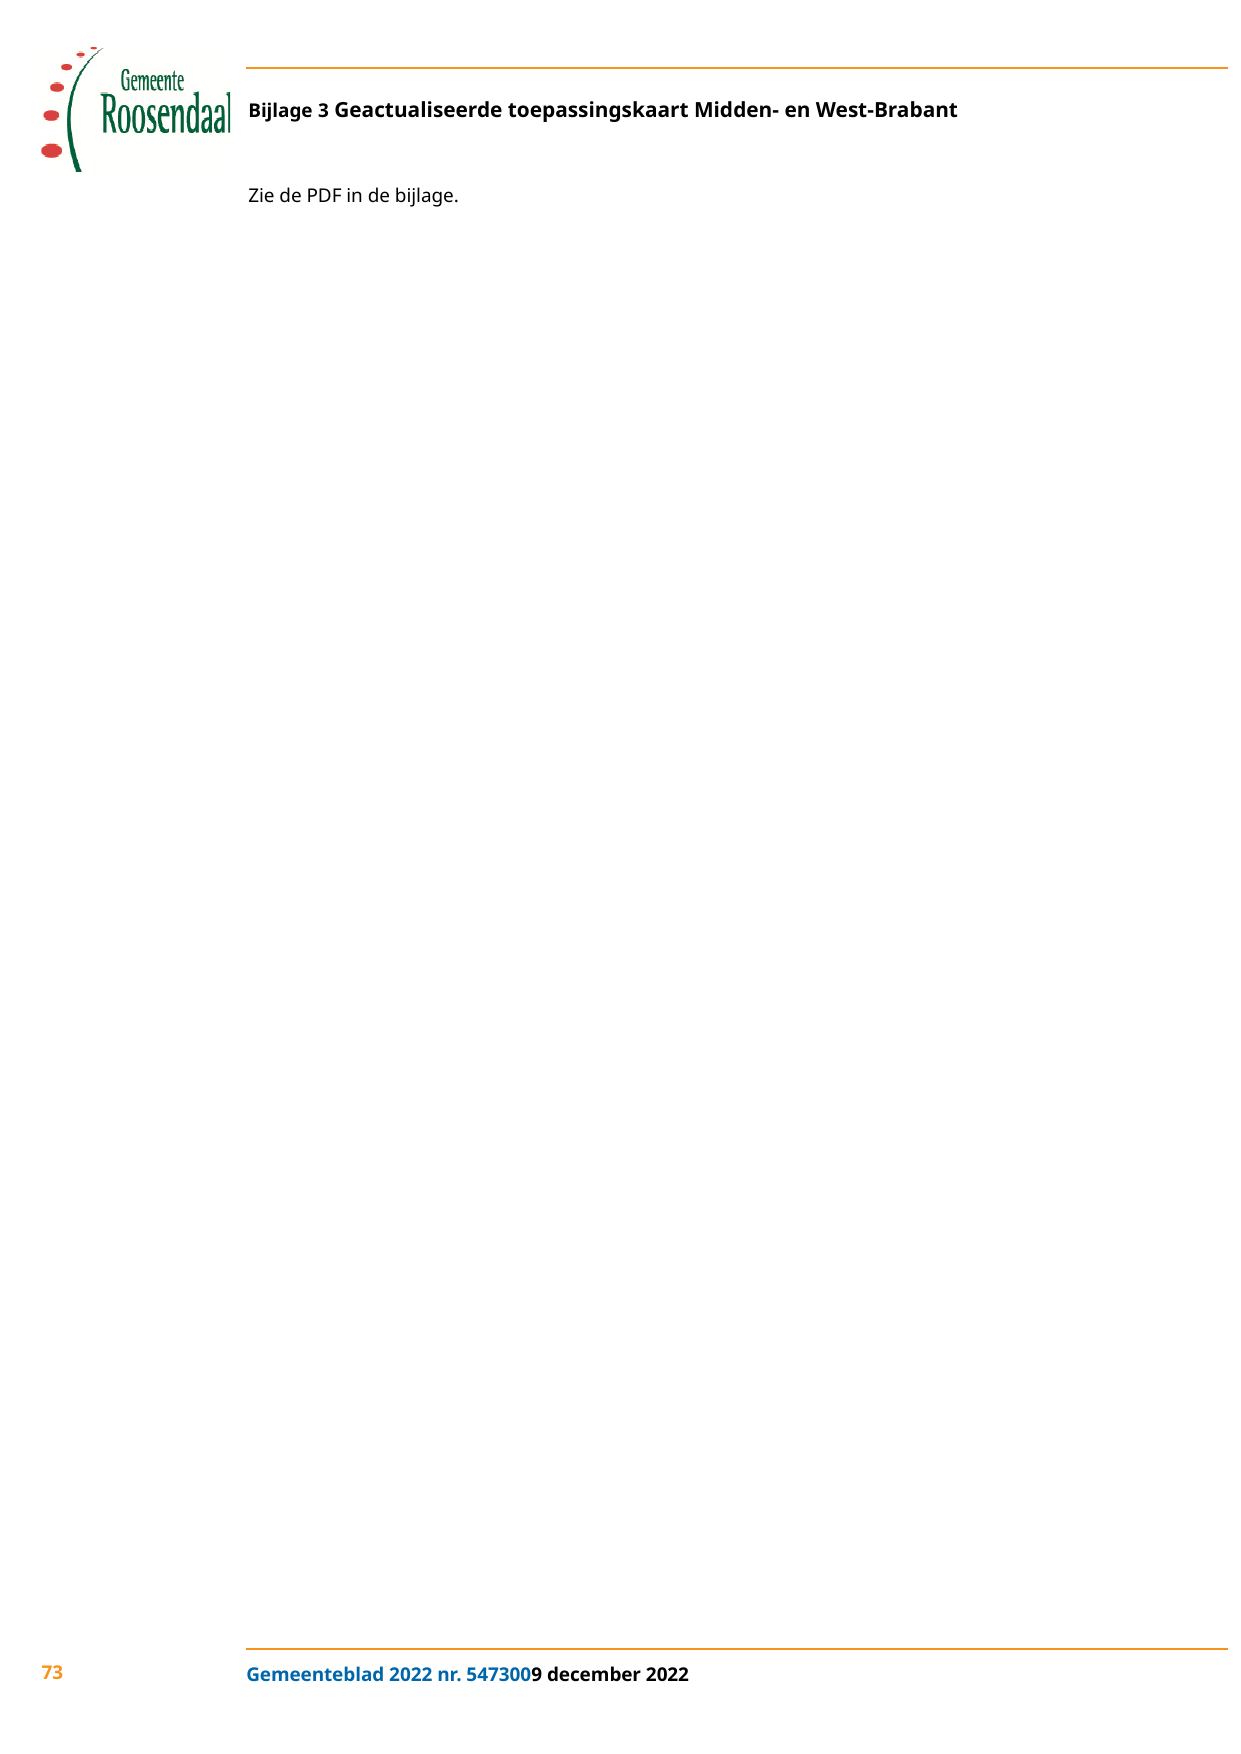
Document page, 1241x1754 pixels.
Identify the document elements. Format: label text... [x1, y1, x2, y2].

text Zie de PDF in de bijlage. [248, 182, 1152, 208]
picture [41, 47, 231, 172]
text Bijlage 3 Geactualiseerde toepassingskaart Midden- en West-Brabant [248, 95, 1152, 123]
